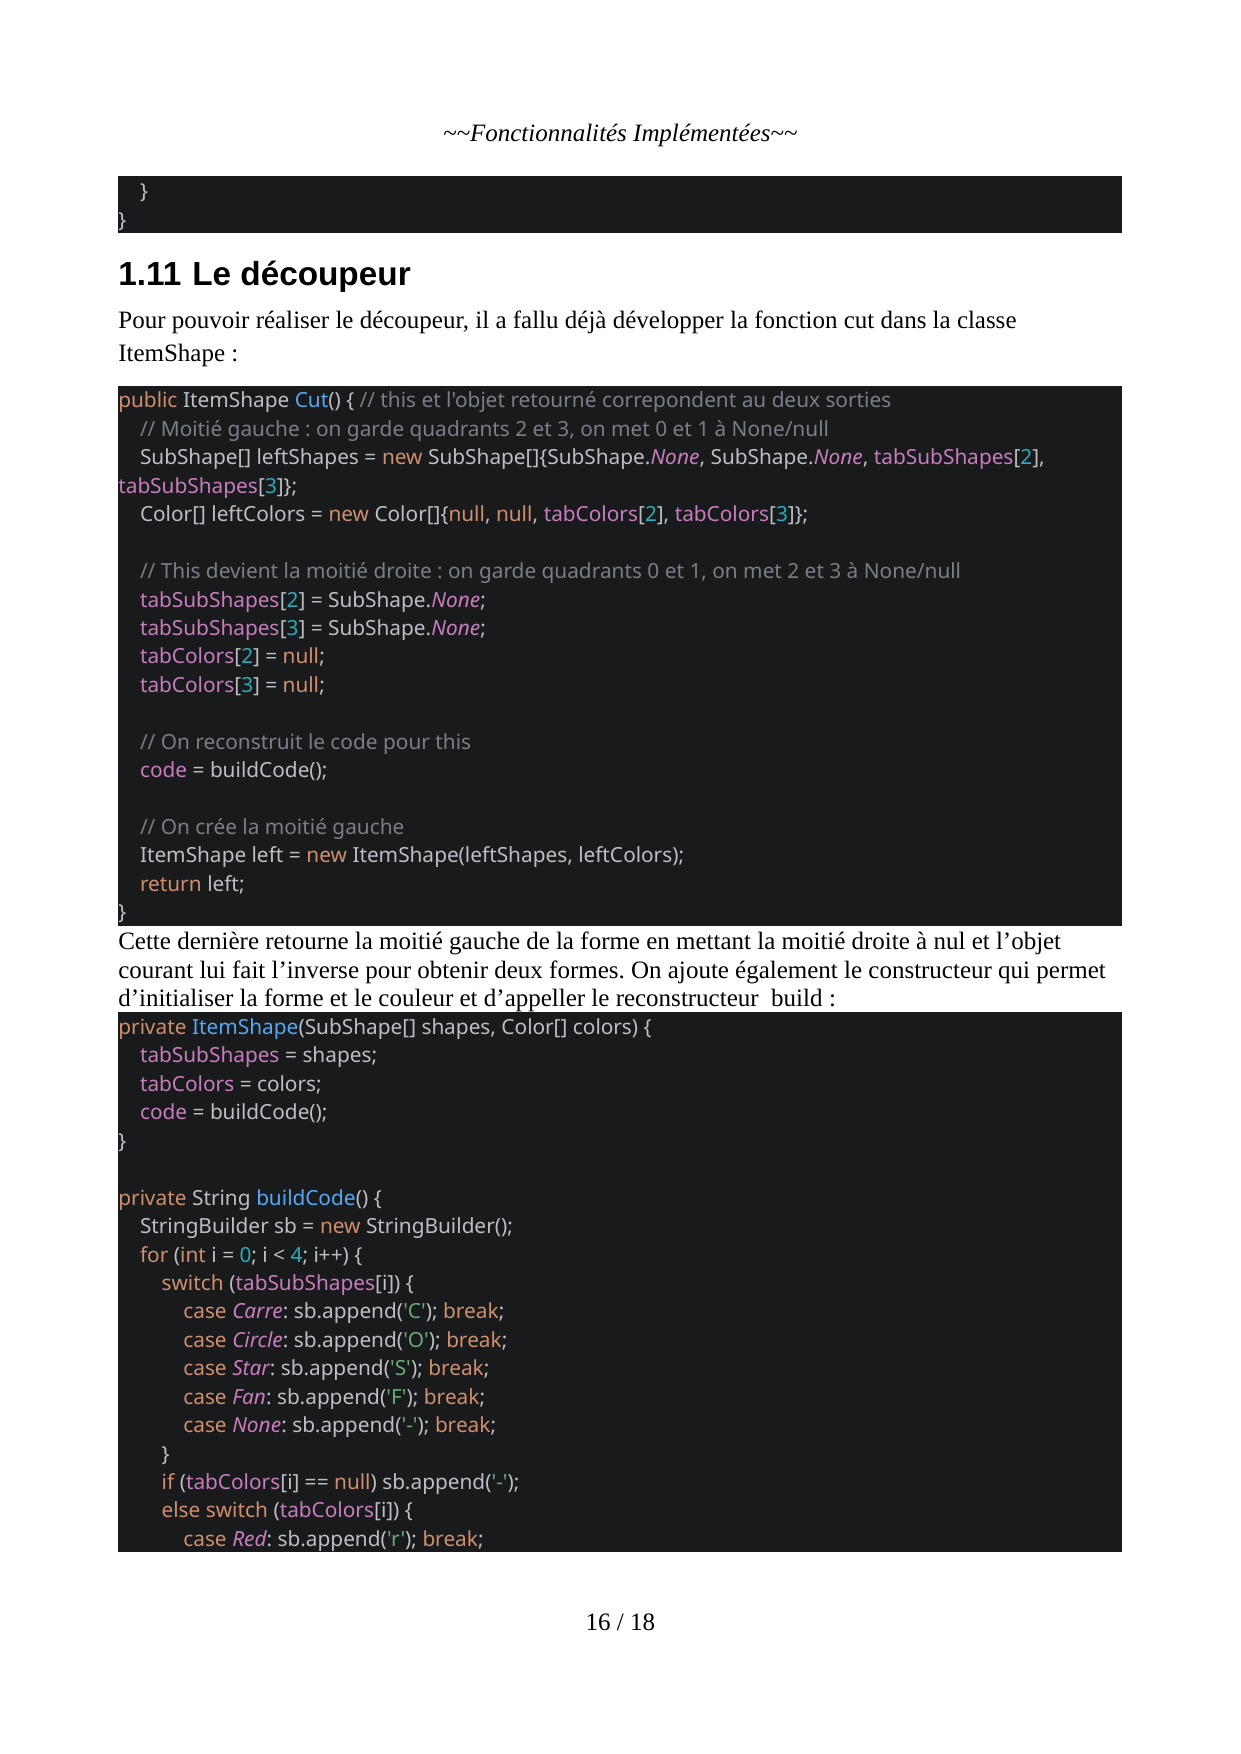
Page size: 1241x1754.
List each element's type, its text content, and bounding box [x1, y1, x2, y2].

text Cette dernière retourne la moitié gauche de la forme en mettant la moitié droite à nul et l’objet courant lui fait l’inverse pour obtenir deux formes. On ajoute également le constructeur qui permet d’initialiser la forme et le couleur et d’appeller le reconstructeur build : [118, 926, 1122, 1012]
text private ItemShape(SubShape[] shapes, Color[] colors) { tabSubShapes = shapes; tabColors = colors; code = buildCode(); } private String buildCode() { StringBuilder sb = new StringBuilder(); for (int i = 0; i < 4; i++) { switch (tabSubShapes[i]) { case Carre: sb.append('C'); break; case Circle: sb.append('O'); break; case Star: sb.append('S'); break; case Fan: sb.append('F'); break; case None: sb.append('-'); break; } if (tabColors[i] == null) sb.append('-'); else switch (tabColors[i]) { case Red: sb.append('r'); break; [118, 1012, 1122, 1552]
text } } [118, 176, 1122, 233]
subtitle Le découpeur [118, 254, 1122, 292]
text Pour pouvoir réaliser le découpeur, il a fallu déjà développer la fonction cut dans la classe ItemShape : [118, 305, 1122, 367]
text public ItemShape Cut() { // this et l'objet retourné correpondent au deux sorties // Moitié gauche : on garde quadrants 2 et 3, on met 0 et 1 à None/null SubShape[] leftShapes = new SubShape[]{SubShape.None, SubShape.None, tabSubShapes[2], tabSubShapes[3]}; Color[] leftColors = new Color[]{null, null, tabColors[2], tabColors[3]}; // This devient la moitié droite : on garde quadrants 0 et 1, on met 2 et 3 à None/null tabSubShapes[2] = SubShape.None; tabSubShapes[3] = SubShape.None; tabColors[2] = null; tabColors[3] = null; // On reconstruit le code pour this code = buildCode(); // On crée la moitié gauche ItemShape left = new ItemShape(leftShapes, leftColors); return left; } [118, 386, 1122, 926]
